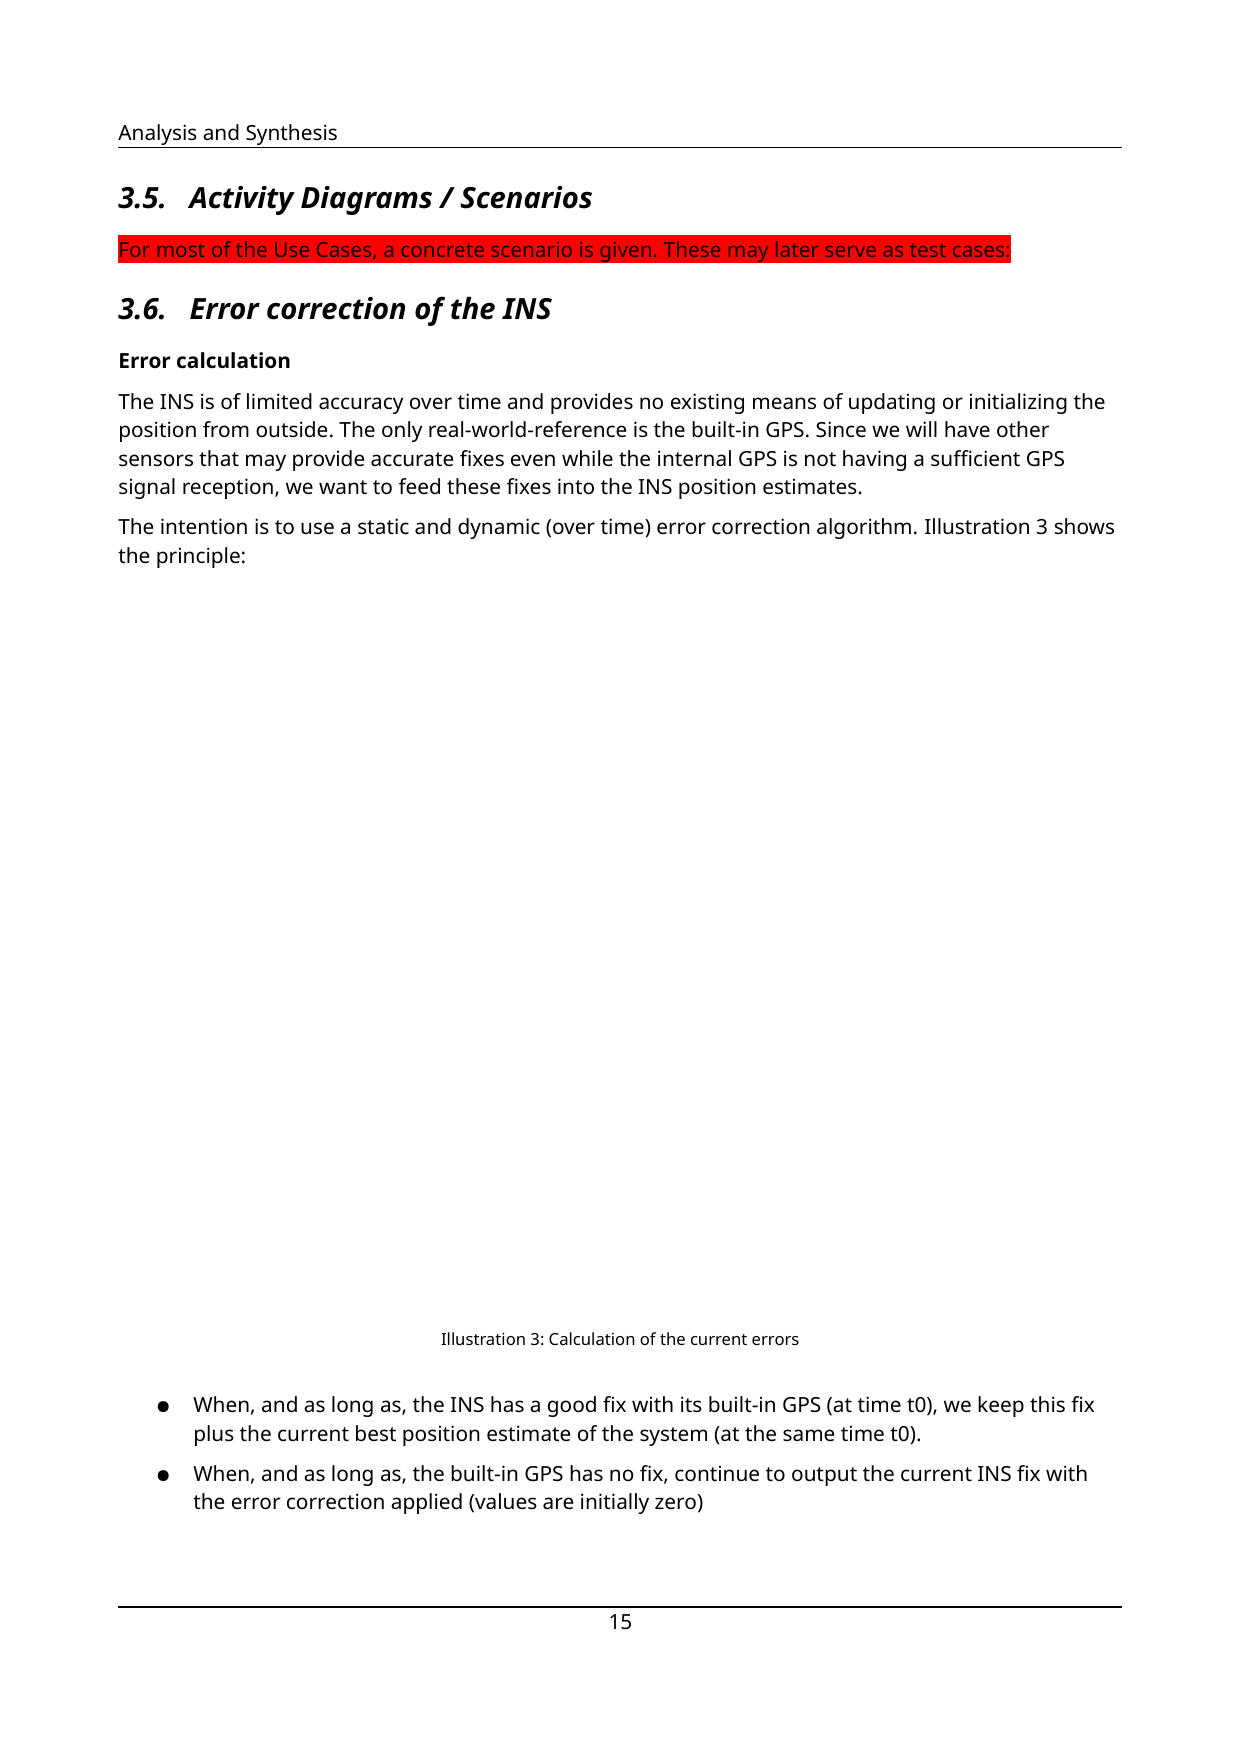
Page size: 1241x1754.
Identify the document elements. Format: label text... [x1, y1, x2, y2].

list When, and as long as, the INS has a good fix with its built-in GPS (at time t0), we keep this fix plus the current best position estimate of the system (at the same time t0). [156, 1390, 1122, 1447]
text For most of the Use Cases, a concrete scenario is given. These may later serve as test cases: [118, 235, 1122, 263]
text The intention is to use a static and dynamic (over time) error correction algorithm. Illustration 3 shows the principle: [118, 512, 1122, 569]
text The INS is of limited accuracy over time and provides no existing means of updating or initializing the position from outside. The only real-world-reference is the built-in GPS. Since we will have other sensors that may provide accurate fixes even while the internal GPS is not having a sufficient GPS signal reception, we want to feed these fixes into the INS position estimates. [118, 387, 1122, 501]
subtitle Error correction of the INS [118, 288, 1122, 328]
text Illustration 3: Calculation of the current errors [234, 587, 1006, 1350]
list When, and as long as, the built-in GPS has no fix, continue to output the current INS fix with the error correction applied (values are initially zero) [156, 1459, 1122, 1516]
text Error calculation [118, 347, 1122, 375]
subtitle Activity Diagrams / Scenarios [118, 177, 1122, 217]
